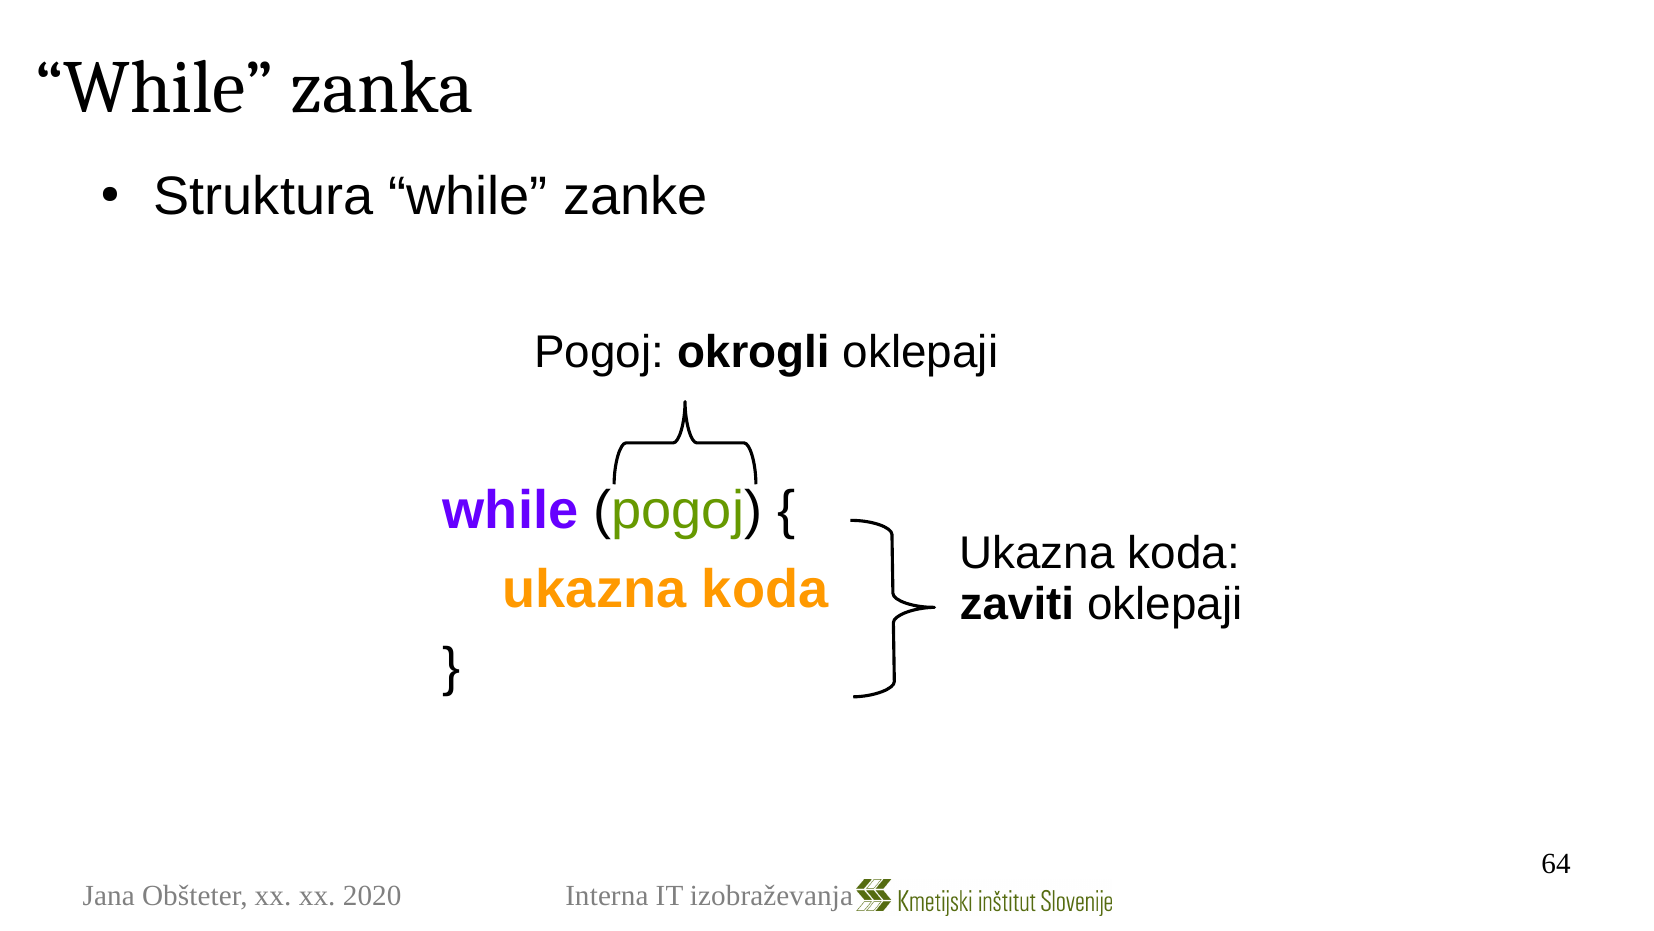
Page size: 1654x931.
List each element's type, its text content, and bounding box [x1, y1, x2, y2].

picture [856, 879, 1112, 916]
text_box Pogoj: okrogli oklepaji [519, 318, 1288, 437]
text_box Ukazna koda: zaviti oklepaji [944, 519, 1288, 688]
title “While” zanka [35, 21, 1524, 154]
list Struktura “while” zanke while (pogoj) { ukazna koda } [82, 165, 1642, 827]
